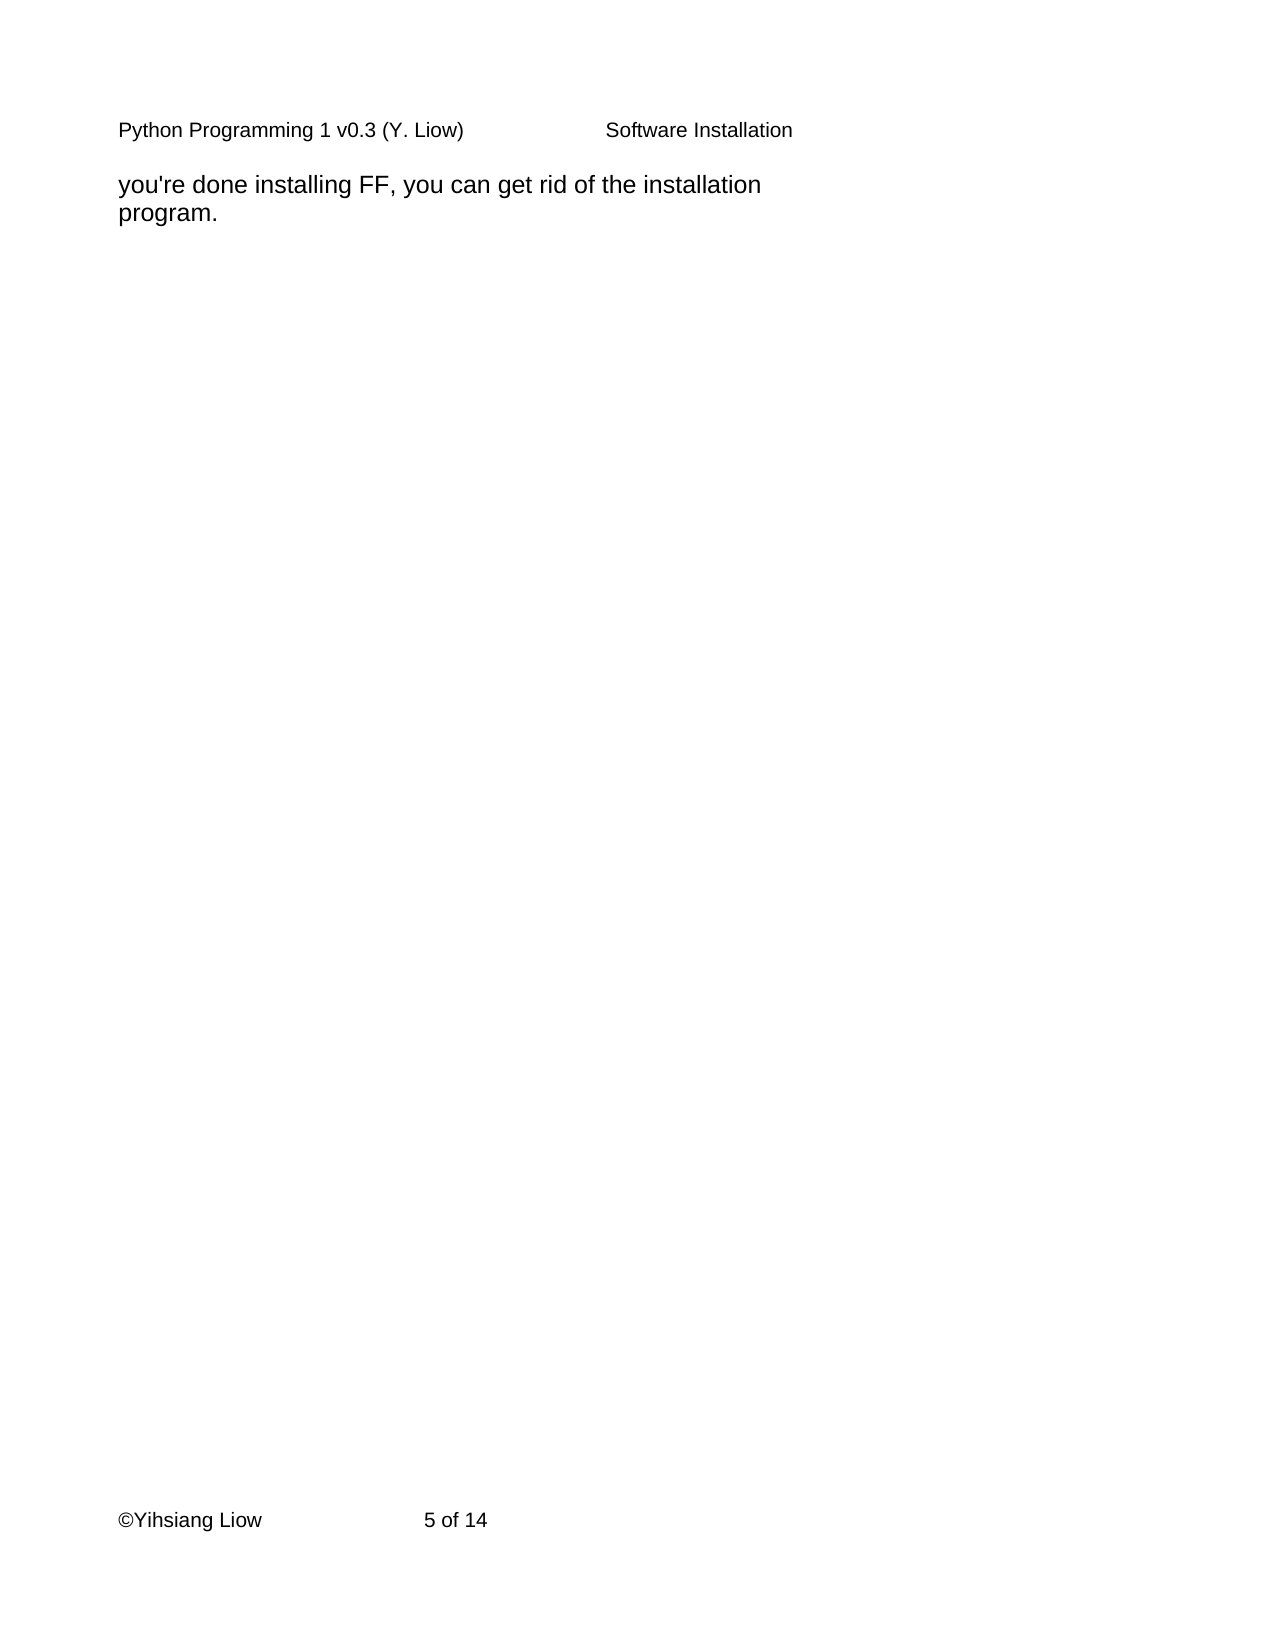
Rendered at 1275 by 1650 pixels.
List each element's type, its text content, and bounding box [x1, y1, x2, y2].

text you're done installing FF, you can get rid of the installation program. [118, 171, 793, 227]
